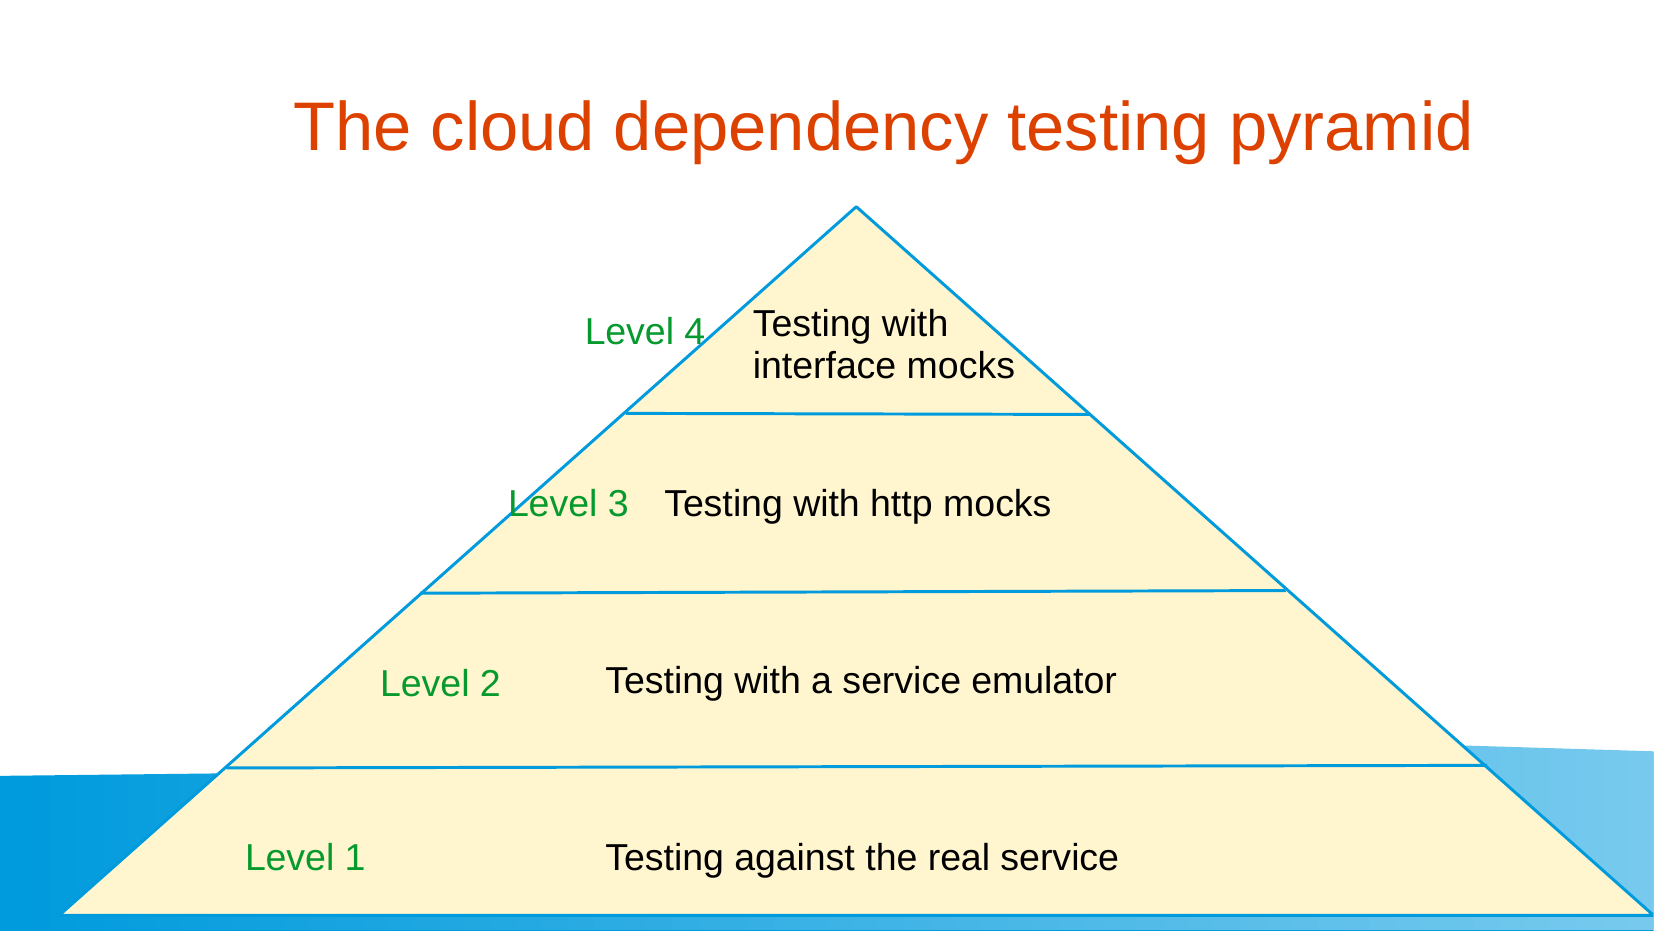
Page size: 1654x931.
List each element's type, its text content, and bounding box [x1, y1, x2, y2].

text_box [59, 767, 1654, 916]
text_box Level 1 [230, 829, 387, 886]
text_box Testing with a service emulator [590, 651, 1211, 709]
text_box Level 4 [570, 303, 727, 361]
text_box Testing against the real service [590, 829, 1211, 886]
title The cloud dependency testing pyramid [145, 37, 1622, 216]
text_box [227, 412, 1483, 766]
text_box [756, 206, 956, 295]
text_box Testing with http mocks [650, 474, 1093, 532]
text_box Testing with interface mocks [738, 295, 1182, 395]
text_box [626, 311, 1088, 412]
text_box Level 2 [365, 655, 522, 713]
text_box Level 3 [493, 474, 650, 532]
